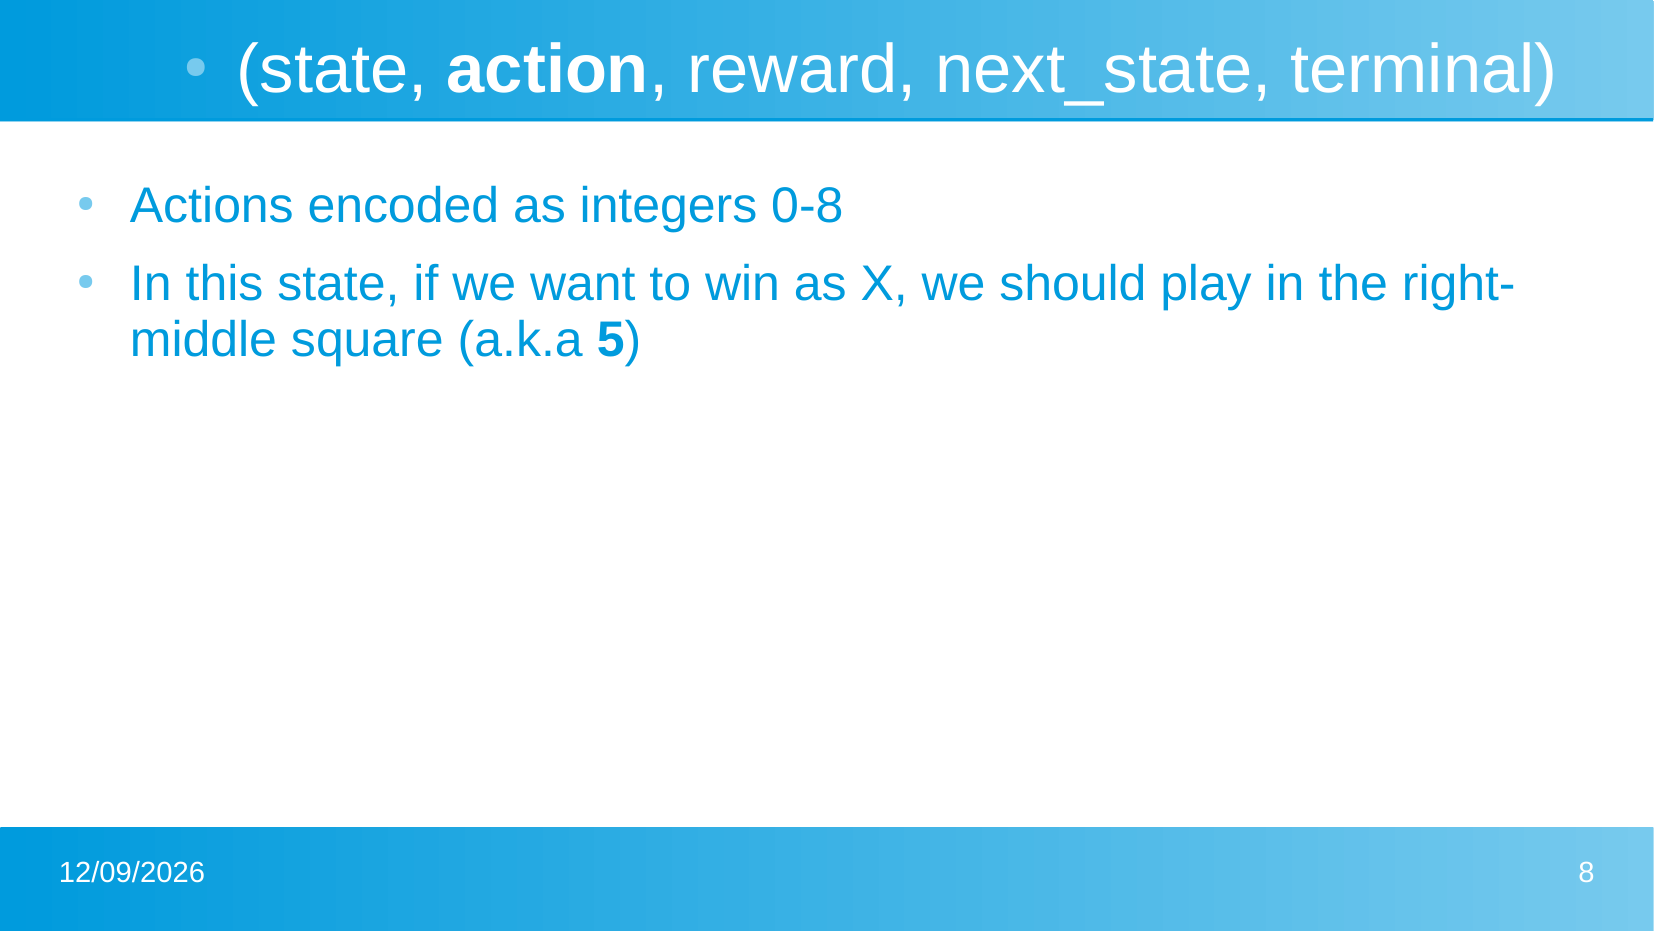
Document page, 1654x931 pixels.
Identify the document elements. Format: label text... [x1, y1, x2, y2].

title (state, action, reward, next_state, terminal) [59, 29, 1595, 108]
list Actions encoded as integers 0-8 In this state, if we want to win as X, we should play in the right-middle square (a.k.a 5) [59, 177, 1595, 768]
